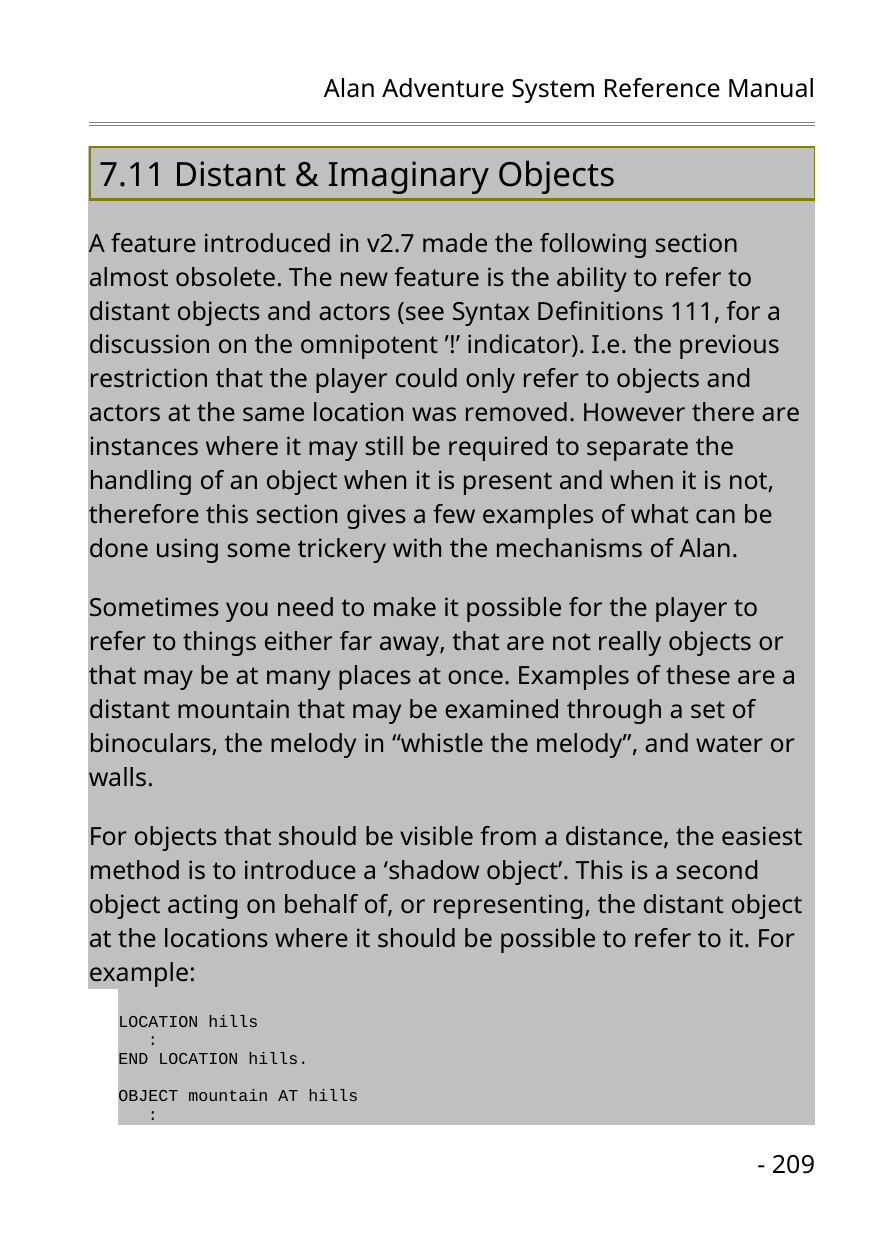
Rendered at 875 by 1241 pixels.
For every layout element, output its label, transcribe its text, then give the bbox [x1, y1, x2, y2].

subtitle Distant & Imaginary Objects [91, 148, 814, 198]
text A feature introduced in v2.7 made the following section almost obsolete. The new feature is the ability to refer to distant objects and actors (see Syntax Definitions 87, for a discussion on the omnipotent ’!’ indicator). I.e. the previous restriction that the player could only refer to objects and actors at the same location was removed. However there are instances where it may still be required to separate the handling of an object when it is present and when it is not, therefore this section gives a few examples of what can be done using some trickery with the mechanisms of Alan. [88, 226, 815, 565]
text Sometimes you need to make it possible for the player to refer to things either far away, that are not really objects or that may be at many places at once. Ex­amples of these are a distant mountain that may be examined through a set of binoculars, the melody in “whistle the melody”, and water or walls. [88, 590, 815, 794]
text LOCATION hills : END LOCATION hills. OBJECT mountain AT hills : [118, 1014, 815, 1125]
text For objects that should be visible from a distance, the easiest method is to in­troduce a ‘shadow object’. This is a second object acting on behalf of, or rep­resenting, the distant object at the locations where it should be possible to re­fer to it. For example: [88, 819, 815, 989]
